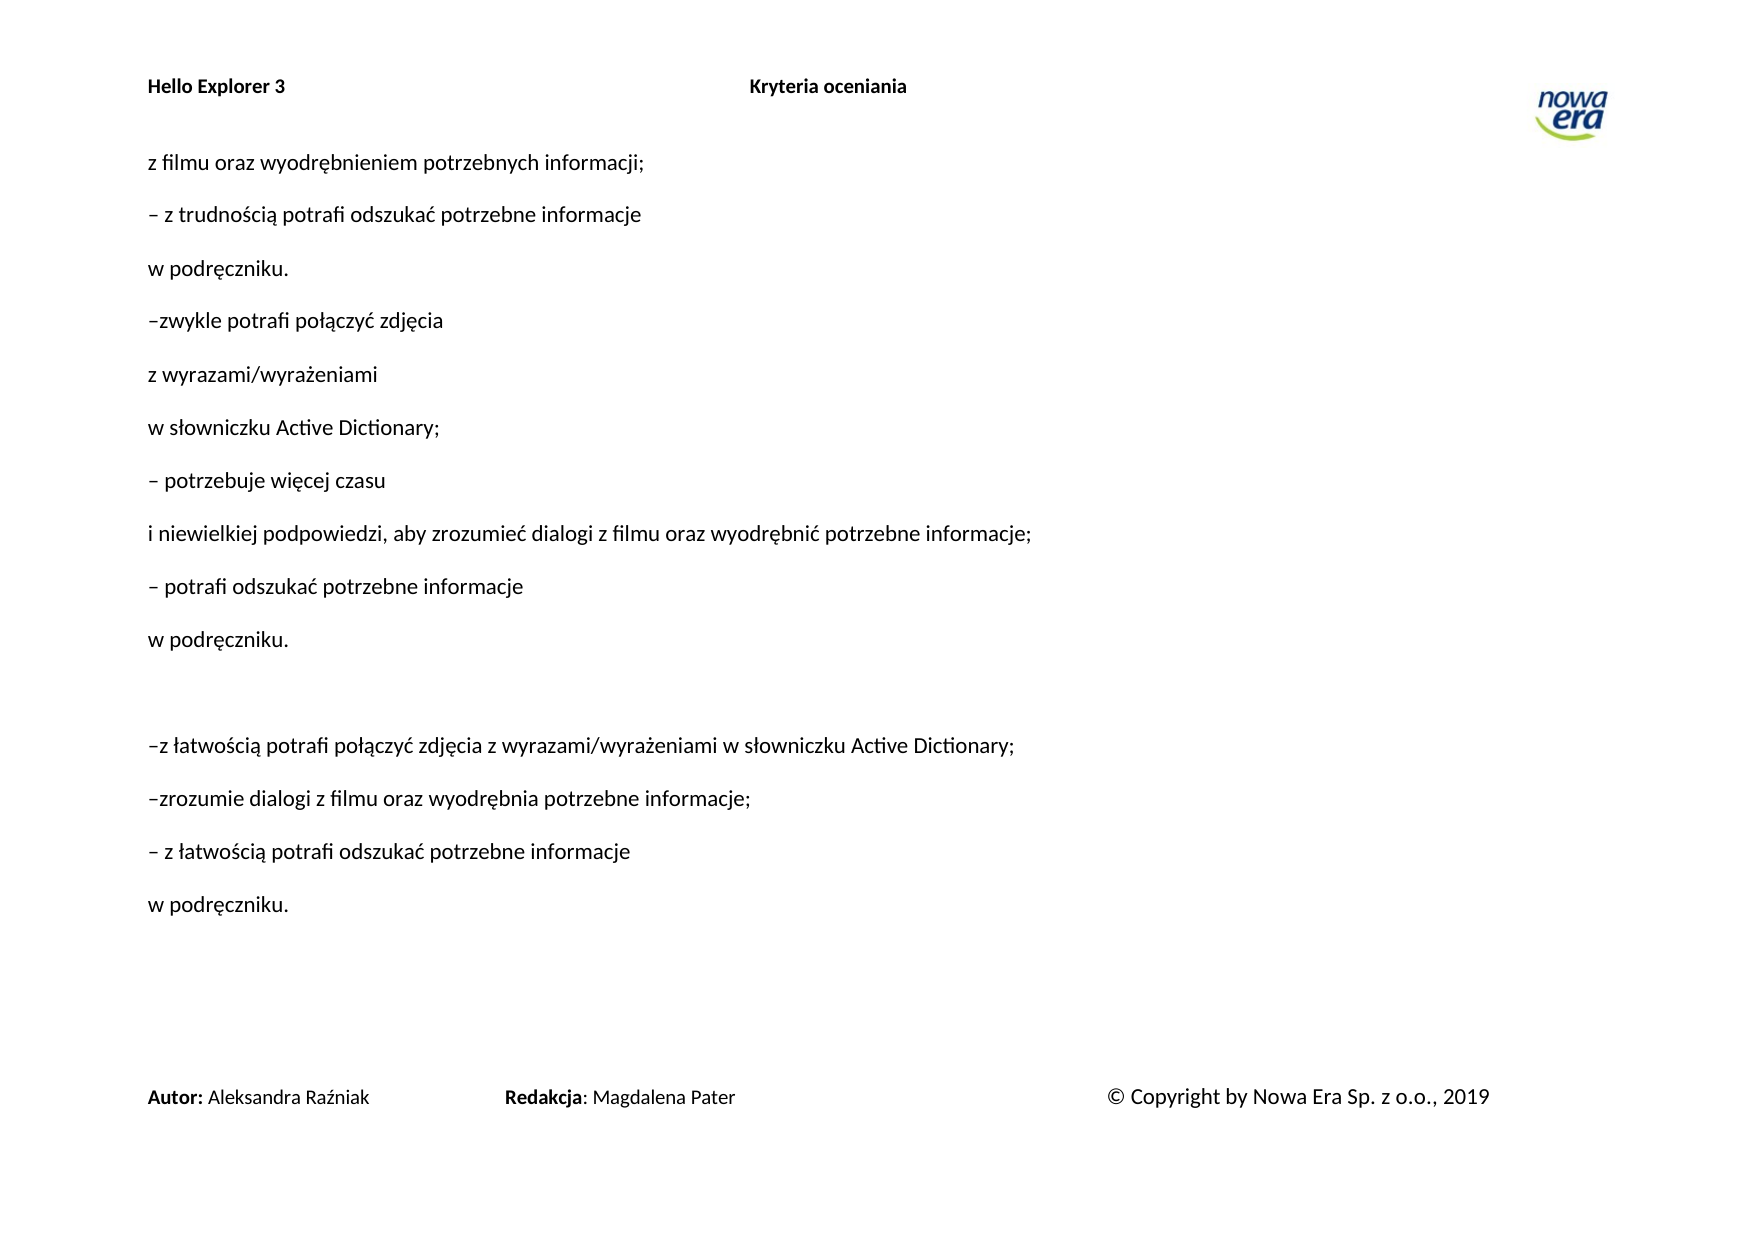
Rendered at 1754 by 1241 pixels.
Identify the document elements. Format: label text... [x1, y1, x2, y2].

text i niewielkiej podpowiedzi, aby zrozumieć dialogi z filmu oraz wyodrębnić potrzebne informacje; [148, 519, 1606, 547]
picture [1526, 83, 1621, 148]
text – potrzebuje więcej czasu [148, 466, 1606, 494]
text z wyrazami/wyrażeniami [148, 360, 1606, 388]
text w słowniczku Active Dictionary; [148, 413, 1606, 441]
text – z łatwością potrafi odszukać potrzebne informacje [148, 837, 1606, 865]
text w podręczniku. [148, 625, 1606, 653]
text –zwykle potrafi połączyć zdjęcia [148, 307, 1606, 335]
text w podręczniku. [148, 890, 1606, 918]
text –z łatwością potrafi połączyć zdjęcia z wyrazami/wyrażeniami w słowniczku Active Dictionary; [148, 731, 1606, 759]
text –zrozumie dialogi z filmu oraz wyodrębnia potrzebne informacje; [148, 784, 1606, 812]
text – z trudnością potrafi odszukać potrzebne informacje [148, 201, 1606, 229]
text z filmu oraz wyodrębnieniem potrzebnych informacji; [148, 148, 1606, 176]
text w podręczniku. [148, 254, 1606, 282]
text – potrafi odszukać potrzebne informacje [148, 572, 1606, 600]
